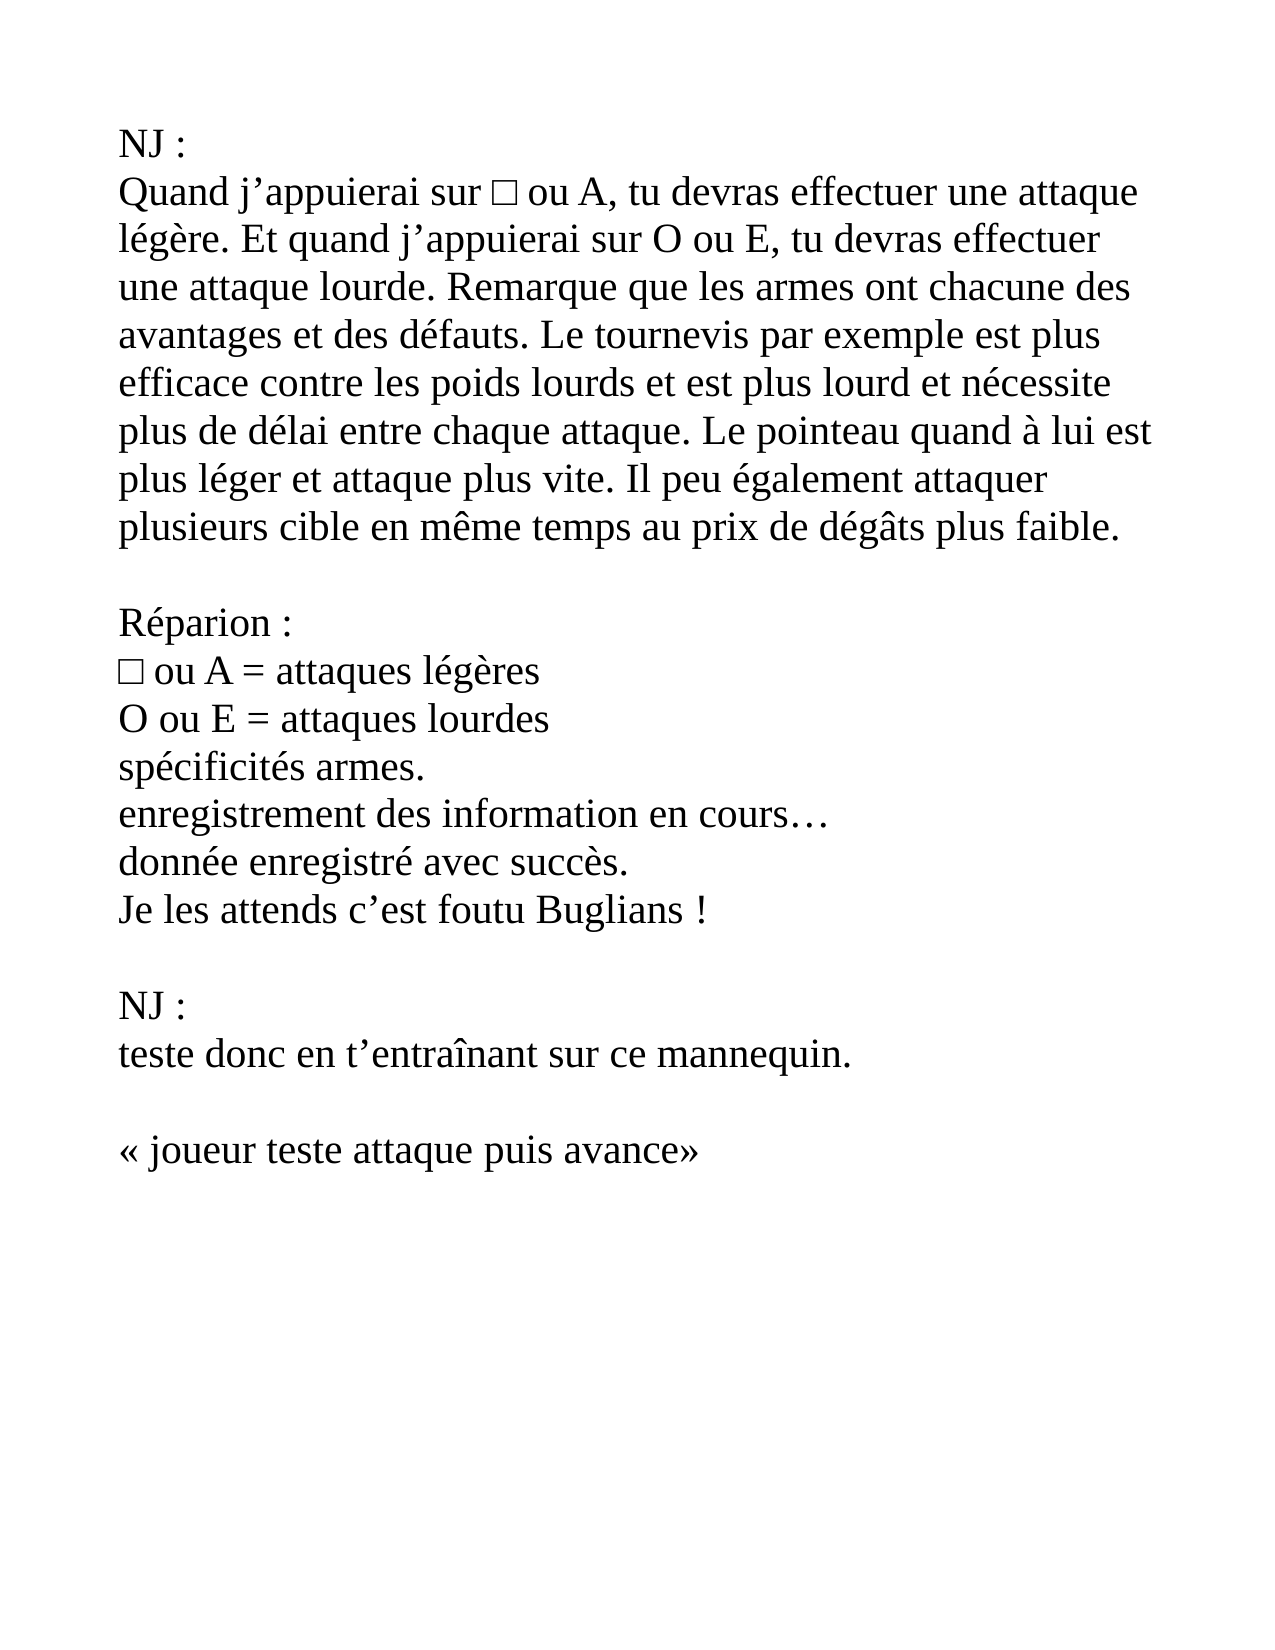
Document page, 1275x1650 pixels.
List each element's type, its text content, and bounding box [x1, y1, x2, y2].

text donnée enregistré avec succès. [118, 837, 1157, 885]
text Quand j’appuierai sur □ ou A, tu devras effectuer une attaque légère. Et quand j’appuierai sur O ou E, tu devras effectuer une attaque lourde. Remarque que les armes ont chacune des avantages et des défauts. Le tournevis par exemple est plus efficace contre les poids lourds et est plus lourd et nécessite plus de délai entre chaque attaque. Le pointeau quand à lui est plus léger et attaque plus vite. Il peu également attaquer plusieurs cible en même temps au prix de dégâts plus faible. [118, 166, 1157, 549]
text teste donc en t’entraînant sur ce mannequin. [118, 1028, 1157, 1076]
text Réparion : [118, 597, 1157, 645]
text O ou E = attaques lourdes [118, 693, 1157, 741]
text NJ : [118, 981, 1157, 1028]
text NJ : [118, 118, 1157, 166]
text spécificités armes. [118, 741, 1157, 789]
text Je les attends c’est foutu Buglians ! [118, 885, 1157, 933]
text enregistrement des information en cours… [118, 789, 1157, 837]
text □ ou A = attaques légères [118, 645, 1157, 693]
text « joueur teste attaque puis avance» [118, 1124, 1157, 1172]
